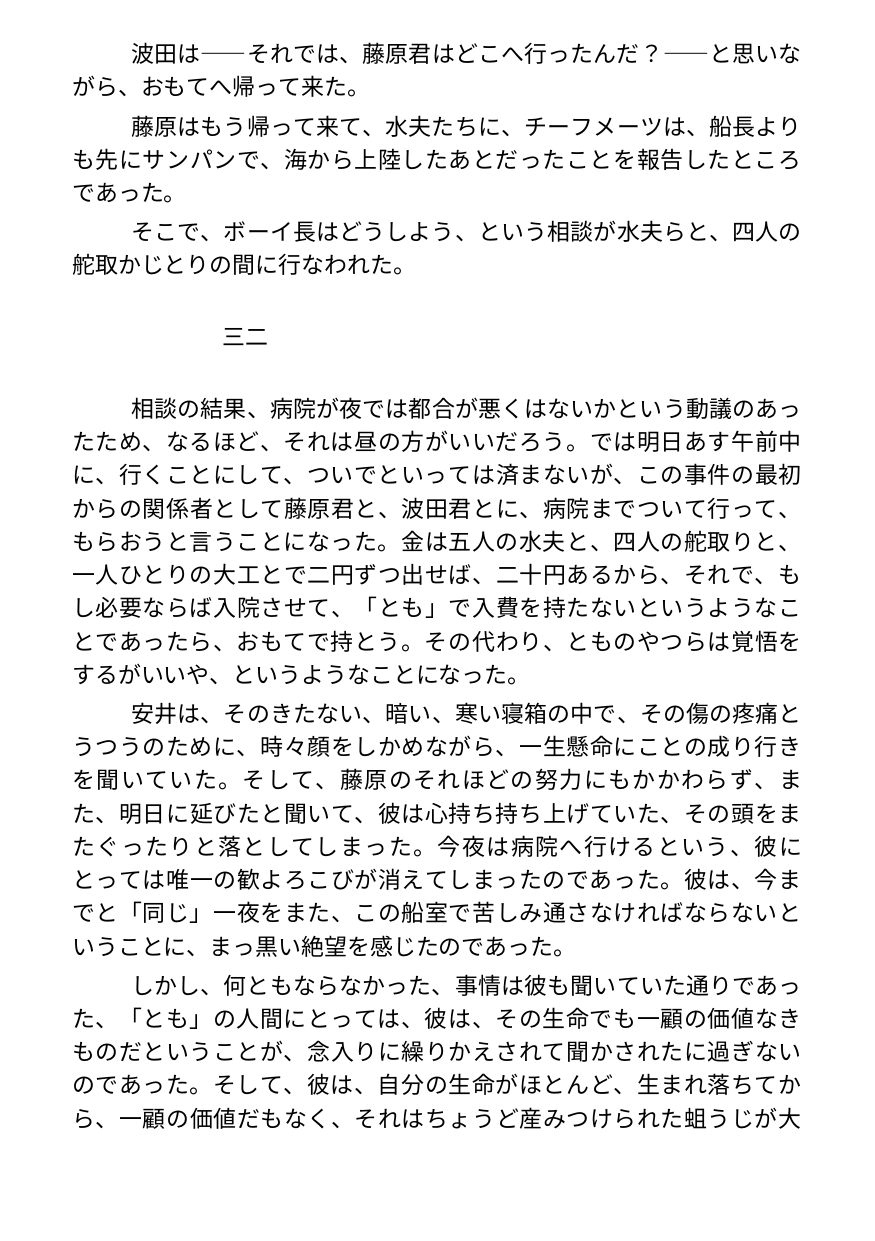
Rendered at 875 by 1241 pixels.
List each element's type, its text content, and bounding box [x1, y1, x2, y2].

text 波田は――それでは、藤原君はどこへ行ったんだ？――と思いながら、おもてへ帰って来た。 [72, 36, 802, 102]
text 藤原はもう帰って来て、水夫たちに、チーフメーツは、船長よりも先にサンパンで、海から上陸したあとだったことを報告したところであった。 [72, 108, 802, 208]
text そこで、ボーイ長はどうしよう、という相談が水夫らと、四人の舵取かじとりの間に行なわれた。 [72, 214, 802, 281]
text 相談の結果、病院が夜では都合が悪くはないかという動議のあったため、なるほど、それは昼の方がいいだろう。では明日あす午前中に、行くことにして、ついでといっては済まないが、この事件の最初からの関係者として藤原君と、波田君とに、病院までついて行って、もらおうと言うことになった。金は五人の水夫と、四人の舵取りと、一人ひとりの大工とで二円ずつ出せば、二十円あるから、それで、もし必要ならば入院させて、「とも」で入費を持たないというようなことであったら、おもてで持とう。その代わり、とものやつらは覚悟をするがいいや、というようなことになった。 [72, 391, 802, 690]
text 三二 [72, 319, 802, 352]
text しかし、何ともならなかった、事情は彼も聞いていた通りであった、「とも」の人間にとっては、彼は、その生命でも一顧の価値なきものだということが、念入りに繰りかえされて聞かされたに過ぎないのであった。そして、彼は、自分の生命がほとんど、生まれ落ちてから、一顧の価値だもなく、それはちょうど産みつけられた蛆うじが大 [72, 968, 802, 1134]
text 安井は、そのきたない、暗い、寒い寝箱の中で、その傷の疼痛とうつうのために、時々顔をしかめながら、一生懸命にことの成り行きを聞いていた。そして、藤原のそれほどの努力にもかかわらず、また、明日に延びたと聞いて、彼は心持ち持ち上げていた、その頭をまたぐったりと落としてしまった。今夜は病院へ行けるという、彼にとっては唯一の歓よろこびが消えてしまったのであった。彼は、今までと「同じ」一夜をまた、この船室で苦しみ通さなければならないということに、まっ黒い絶望を感じたのであった。 [72, 696, 802, 962]
